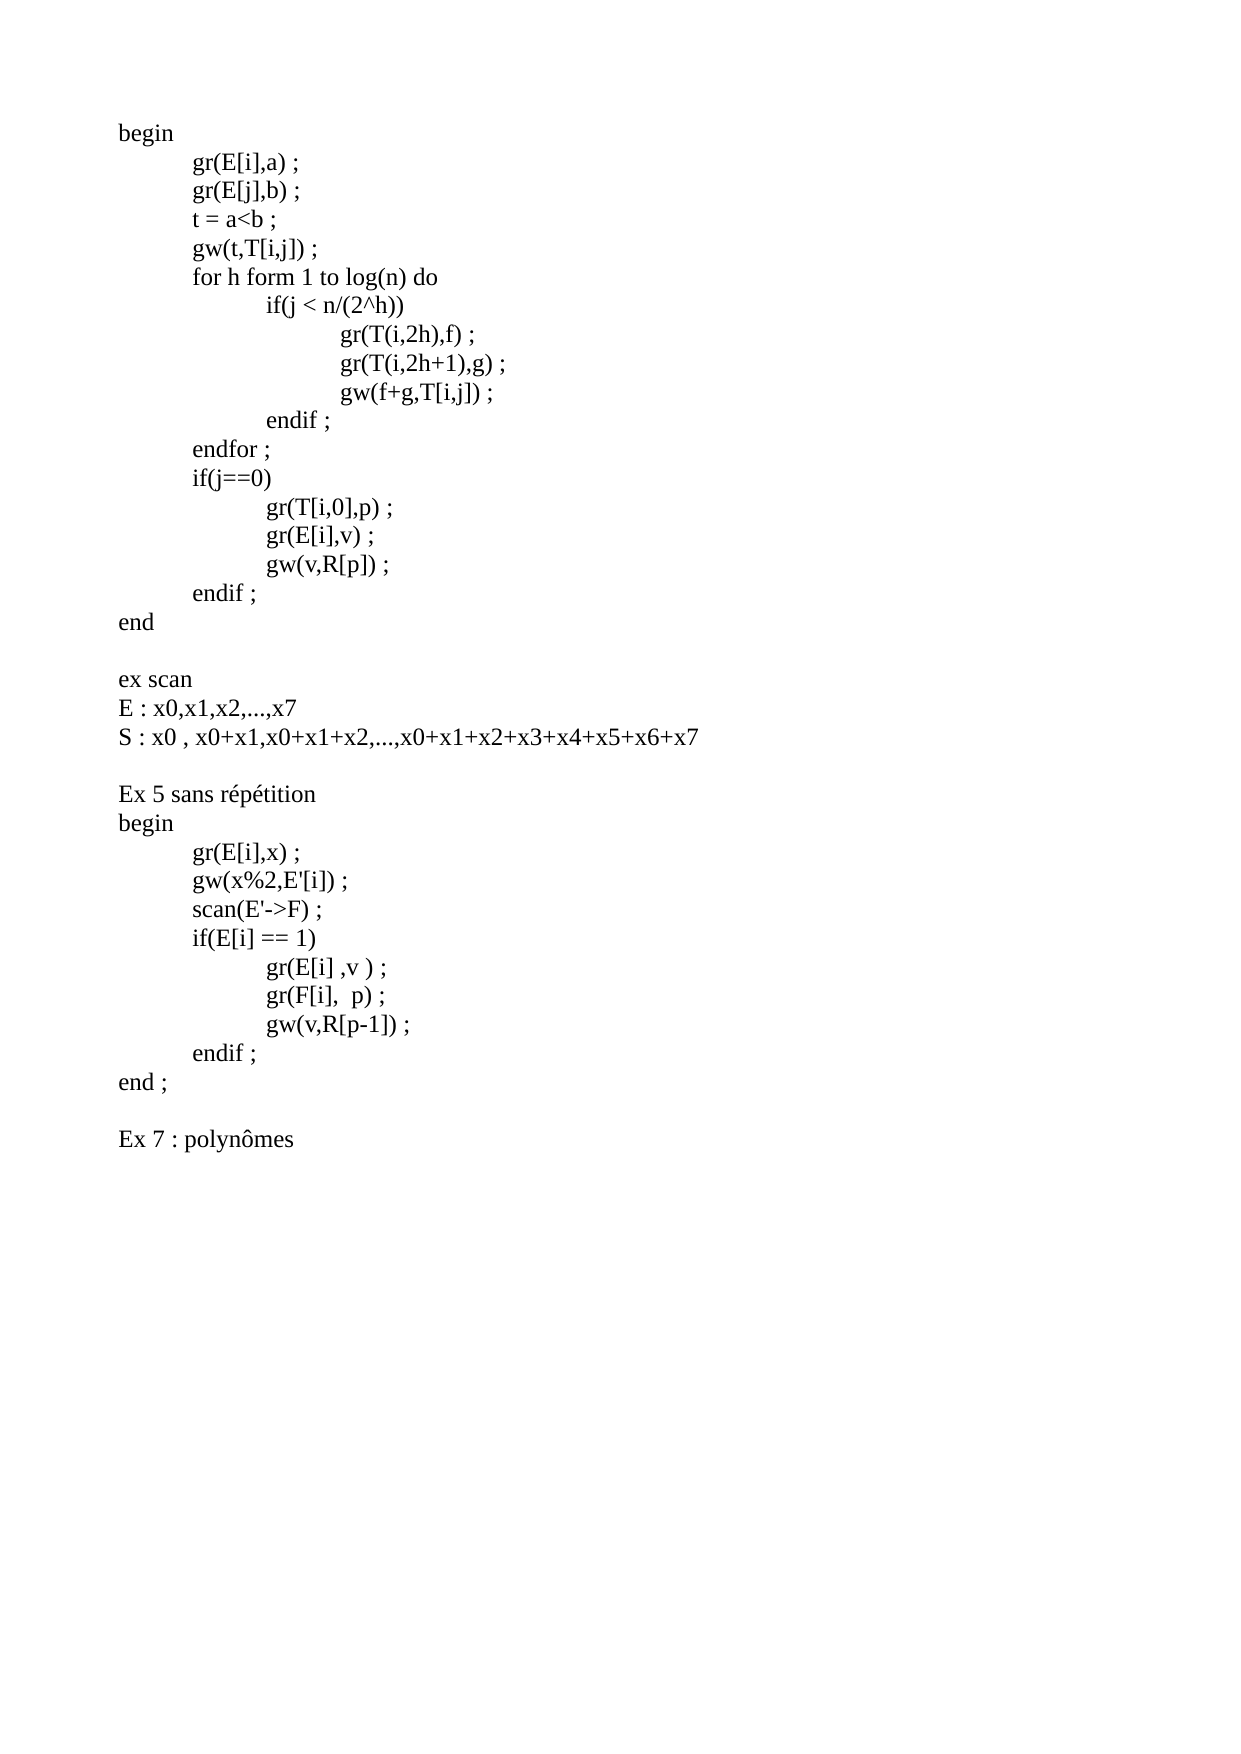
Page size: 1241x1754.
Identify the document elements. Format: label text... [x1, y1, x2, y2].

text for h form 1 to log(n) do [118, 262, 1122, 291]
text gr(T[i,0],p) ; [118, 492, 1122, 521]
text E : x0,x1,x2,...,x7 [118, 693, 1122, 722]
text gr(E[i],a) ; [118, 147, 1122, 176]
text gr(E[i],v) ; [118, 521, 1122, 549]
text endif ; [118, 1038, 1122, 1067]
text gr(E[i],x) ; [118, 837, 1122, 866]
text gr(E[j],b) ; [118, 176, 1122, 204]
text gw(x%2,E'[i]) ; [118, 866, 1122, 894]
text if(j < n/(2^h)) [118, 291, 1122, 319]
text Ex 7 : polynômes [118, 1124, 1122, 1153]
text end ; [118, 1067, 1122, 1096]
text begin [118, 118, 1122, 147]
text endif ; [118, 406, 1122, 434]
text S : x0 , x0+x1,x0+x1+x2,...,x0+x1+x2+x3+x4+x5+x6+x7 [118, 722, 1122, 751]
text gw(f+g,T[i,j]) ; [118, 377, 1122, 406]
text gw(v,R[p]) ; [118, 549, 1122, 578]
text gr(F[i], p) ; [118, 981, 1122, 1009]
text gw(v,R[p-1]) ; [118, 1009, 1122, 1038]
text scan(E'->F) ; [118, 894, 1122, 923]
text endif ; [118, 578, 1122, 607]
text if(E[i] == 1) [118, 923, 1122, 952]
text Ex 5 sans répétition [118, 779, 1122, 808]
text gr(E[i] ,v ) ; [118, 952, 1122, 981]
text gr(T(i,2h),f) ; [118, 319, 1122, 348]
text gr(T(i,2h+1),g) ; [118, 348, 1122, 377]
text t = a<b ; [118, 204, 1122, 233]
text endfor ; [118, 434, 1122, 463]
text gw(t,T[i,j]) ; [118, 233, 1122, 262]
text end [118, 607, 1122, 636]
text if(j==0) [118, 463, 1122, 492]
text begin [118, 808, 1122, 837]
text ex scan [118, 664, 1122, 693]
